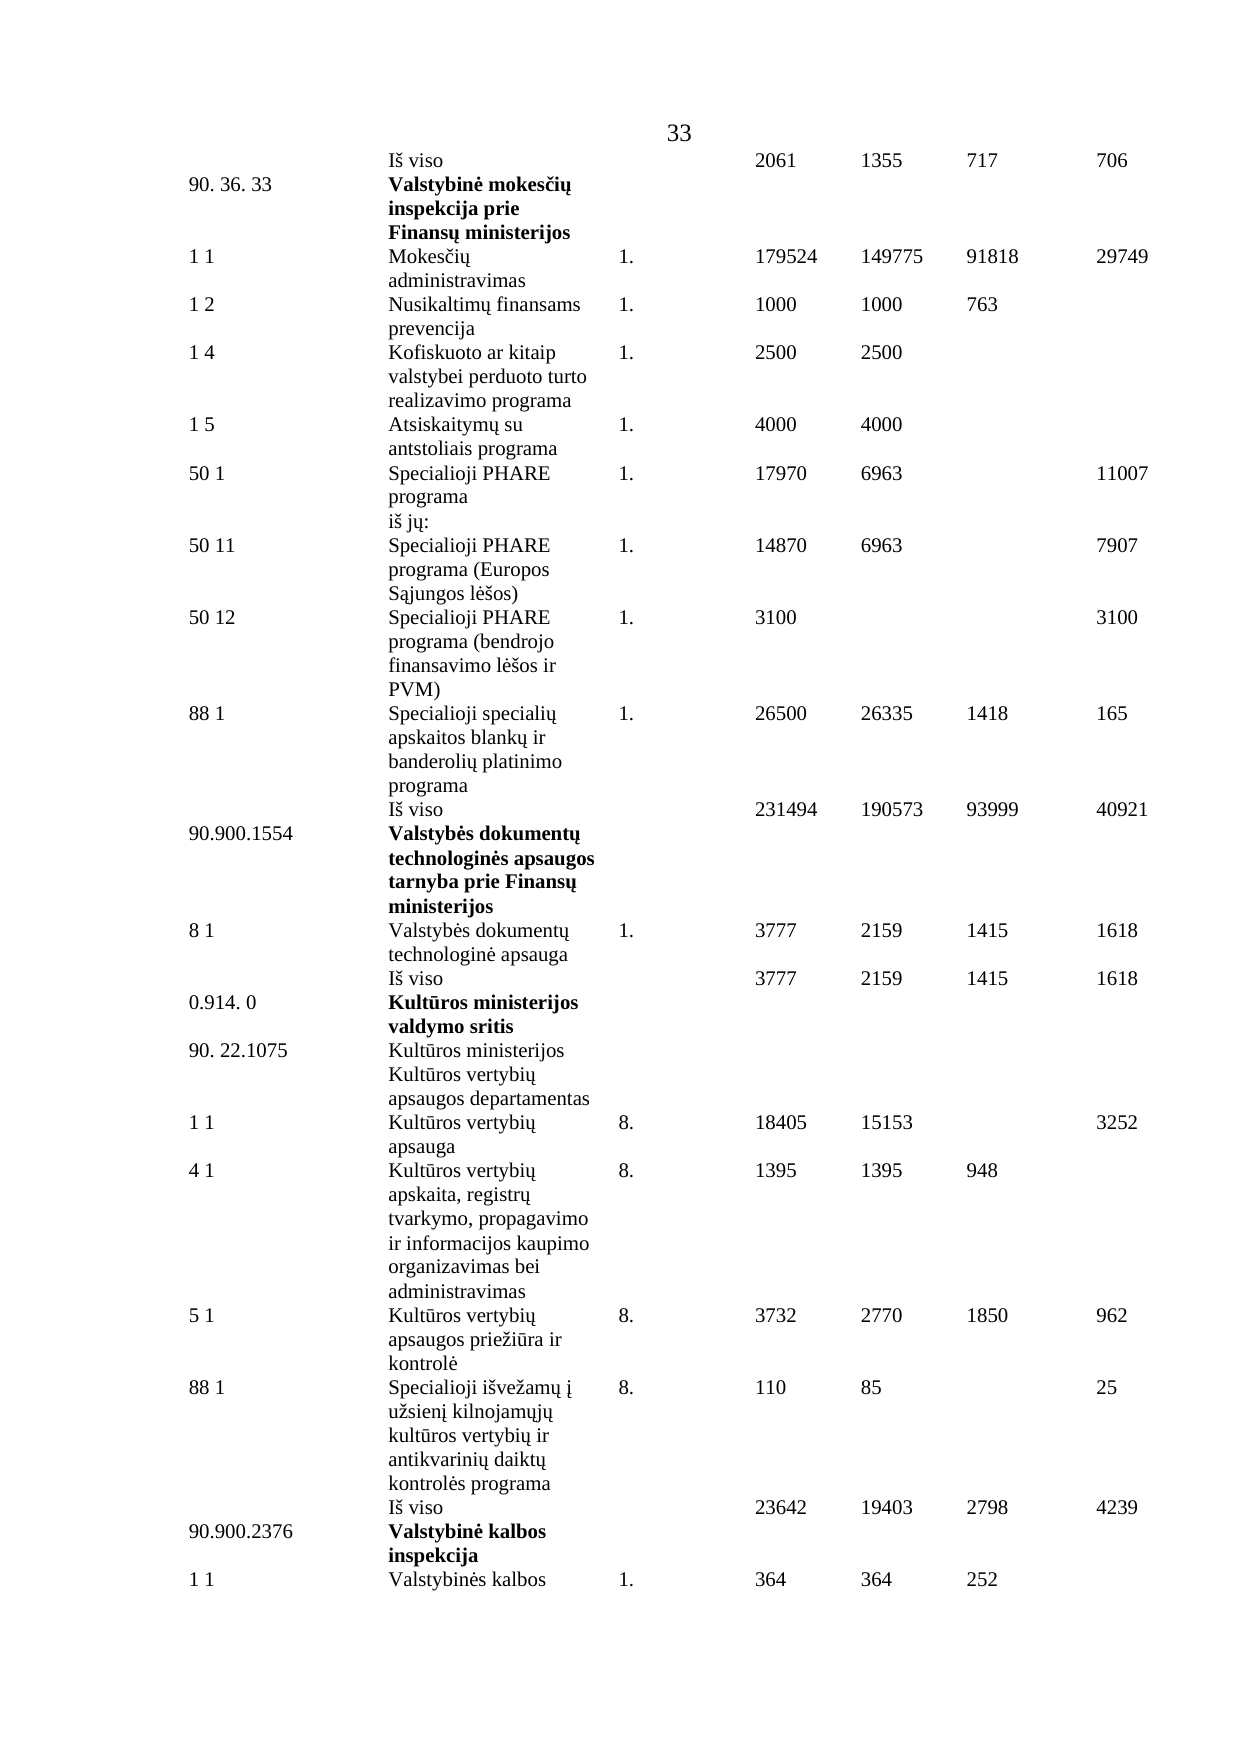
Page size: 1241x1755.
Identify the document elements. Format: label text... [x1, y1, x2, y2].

table_cell Mokesčių administravimas [377, 244, 607, 292]
table_cell [177, 148, 377, 172]
table_cell 88 1 [177, 701, 377, 797]
table_cell 1 4 [177, 340, 377, 412]
table_cell 2159 [849, 918, 955, 966]
table_cell 4239 [1085, 1495, 1181, 1519]
table_cell [177, 966, 377, 990]
table_cell 1. [607, 292, 743, 340]
table_cell 364 [744, 1567, 849, 1591]
table_cell Kultūros ministerijos Kultūros vertybių apsaugos departamentas [377, 1038, 607, 1110]
table_cell 50 12 [177, 605, 377, 701]
table_cell 763 [955, 292, 1085, 340]
table_cell 26335 [849, 701, 955, 797]
table_cell 948 [955, 1158, 1085, 1303]
table_cell 706 [1085, 148, 1181, 172]
table_cell 91818 [955, 244, 1085, 292]
table_cell 19403 [849, 1495, 955, 1519]
table_cell [744, 509, 849, 533]
table_cell 8 1 [177, 918, 377, 966]
table_cell 3100 [744, 605, 849, 701]
table_cell [177, 509, 377, 533]
table_cell 6963 [849, 460, 955, 508]
table_cell 3100 [1085, 605, 1181, 701]
table_cell 11007 [1085, 460, 1181, 508]
table_cell 85 [849, 1375, 955, 1495]
table_cell 1395 [744, 1158, 849, 1303]
table_cell Valstybinė kalbos inspekcija [377, 1519, 607, 1567]
table_cell 1415 [955, 966, 1085, 990]
table_cell [744, 1038, 849, 1110]
table_cell [607, 1495, 743, 1519]
table_cell [744, 990, 849, 1038]
table_cell 1000 [849, 292, 955, 340]
table_cell [849, 1038, 955, 1110]
table_cell [1085, 509, 1181, 533]
table_cell 93999 [955, 797, 1085, 821]
table_cell 8. [607, 1375, 743, 1495]
table_cell Specialioji PHARE programa [377, 460, 607, 508]
table_cell 40921 [1085, 797, 1181, 821]
table_cell 4000 [849, 412, 955, 460]
table_cell [1085, 821, 1181, 918]
table_cell Iš viso [377, 966, 607, 990]
table_cell Kultūros vertybių apskaita, registrų tvarkymo, propagavimo ir informacijos kaupimo organizavimas bei administravimas [377, 1158, 607, 1303]
table_cell Nusikaltimų finansams prevencija [377, 292, 607, 340]
table_cell 1000 [744, 292, 849, 340]
table_cell Iš viso [377, 797, 607, 821]
table_cell 190573 [849, 797, 955, 821]
table_cell [955, 460, 1085, 508]
table_cell 179524 [744, 244, 849, 292]
table_cell [1085, 1038, 1181, 1110]
table_cell [955, 1519, 1085, 1567]
table_cell 5 1 [177, 1303, 377, 1375]
table_cell 1. [607, 244, 743, 292]
table_cell 1395 [849, 1158, 955, 1303]
table_cell [955, 340, 1085, 412]
table_cell Valstybinė mokesčių inspekcija prie Finansų ministerijos [377, 172, 607, 244]
table_cell 3732 [744, 1303, 849, 1375]
table_cell 1. [607, 918, 743, 966]
table_cell [744, 821, 849, 918]
table_cell 1355 [849, 148, 955, 172]
table_cell [849, 509, 955, 533]
table_cell Specialioji specialių apskaitos blankų ir banderolių platinimo programa [377, 701, 607, 797]
table_cell [607, 1519, 743, 1567]
table_cell [849, 172, 955, 244]
table_cell Specialioji išvežamų į užsienį kilnojamųjų kultūros vertybių ir antikvarinių daiktų kontrolės programa [377, 1375, 607, 1495]
table_cell 1 1 [177, 244, 377, 292]
table_cell 717 [955, 148, 1085, 172]
table_cell 25 [1085, 1375, 1181, 1495]
table_cell 6963 [849, 533, 955, 605]
table_cell 2500 [849, 340, 955, 412]
table_cell [607, 1038, 743, 1110]
table_cell 2500 [744, 340, 849, 412]
table_cell 8. [607, 1158, 743, 1303]
table_cell [849, 1519, 955, 1567]
table_cell [955, 533, 1085, 605]
table_cell 26500 [744, 701, 849, 797]
table_cell 50 11 [177, 533, 377, 605]
table_cell [849, 821, 955, 918]
table_cell [955, 1375, 1085, 1495]
table_cell Kultūros ministerijos valdymo sritis [377, 990, 607, 1038]
table_cell 17970 [744, 460, 849, 508]
table_cell 1618 [1085, 966, 1181, 990]
table_cell Kultūros vertybių apsaugos priežiūra ir kontrolė [377, 1303, 607, 1375]
table_cell Iš viso [377, 148, 607, 172]
table_cell 1. [607, 605, 743, 701]
table_cell Iš viso [377, 1495, 607, 1519]
table_cell 8. [607, 1110, 743, 1158]
table_cell [607, 966, 743, 990]
table_cell Valstybės dokumentų technologinės apsaugos tarnyba prie Finansų ministerijos [377, 821, 607, 918]
table_cell 23642 [744, 1495, 849, 1519]
table_cell iš jų: [377, 509, 607, 533]
table_cell Specialioji PHARE programa (Europos Sąjungos lėšos) [377, 533, 607, 605]
table_cell [1085, 172, 1181, 244]
table_cell 1415 [955, 918, 1085, 966]
table_cell [1085, 990, 1181, 1038]
table_cell 88 1 [177, 1375, 377, 1495]
table_cell Valstybinės kalbos [377, 1567, 607, 1591]
table_cell 7907 [1085, 533, 1181, 605]
table_cell [1085, 340, 1181, 412]
table_cell 252 [955, 1567, 1085, 1591]
table_cell [1085, 1519, 1181, 1567]
table_cell [1085, 1567, 1181, 1591]
table_cell 1418 [955, 701, 1085, 797]
table_cell 1. [607, 340, 743, 412]
table_cell [955, 821, 1085, 918]
table_cell 3777 [744, 966, 849, 990]
table_cell Specialioji PHARE programa (bendrojo finansavimo lėšos ir PVM) [377, 605, 607, 701]
table_cell [849, 605, 955, 701]
table_cell 1 1 [177, 1567, 377, 1591]
table_cell 1 2 [177, 292, 377, 340]
table_cell [1085, 1158, 1181, 1303]
table_cell 1 5 [177, 412, 377, 460]
table_cell [607, 797, 743, 821]
table_cell 962 [1085, 1303, 1181, 1375]
table_cell 2159 [849, 966, 955, 990]
table_cell 364 [849, 1567, 955, 1591]
table_cell 1 1 [177, 1110, 377, 1158]
table_cell 29749 [1085, 244, 1181, 292]
table_cell Atsiskaitymų su antstoliais programa [377, 412, 607, 460]
table_cell [1085, 412, 1181, 460]
table_cell [955, 412, 1085, 460]
table_cell 90. 36. 33 [177, 172, 377, 244]
table_cell [955, 172, 1085, 244]
table_cell 3252 [1085, 1110, 1181, 1158]
table_cell [955, 509, 1085, 533]
table_cell 90.900.1554 [177, 821, 377, 918]
table_cell 1850 [955, 1303, 1085, 1375]
table_cell 3777 [744, 918, 849, 966]
table_cell 14870 [744, 533, 849, 605]
table_cell 8. [607, 1303, 743, 1375]
table_cell 1. [607, 533, 743, 605]
table_cell [607, 509, 743, 533]
table_cell [955, 990, 1085, 1038]
table_cell 18405 [744, 1110, 849, 1158]
table_cell 15153 [849, 1110, 955, 1158]
table_cell [955, 605, 1085, 701]
table_cell 2061 [744, 148, 849, 172]
table_cell Kofiskuoto ar kitaip valstybei perduoto turto realizavimo programa [377, 340, 607, 412]
table_cell [607, 172, 743, 244]
table_cell 90. 22.1075 [177, 1038, 377, 1110]
table_cell 0.914. 0 [177, 990, 377, 1038]
table_cell 4 1 [177, 1158, 377, 1303]
table_cell 1. [607, 701, 743, 797]
table_cell [955, 1110, 1085, 1158]
table_cell 2770 [849, 1303, 955, 1375]
table_cell [177, 1495, 377, 1519]
table_cell 2798 [955, 1495, 1085, 1519]
table_cell Valstybės dokumentų technologinė apsauga [377, 918, 607, 966]
table_cell [177, 797, 377, 821]
table_cell [955, 1038, 1085, 1110]
table_cell 165 [1085, 701, 1181, 797]
table_cell 1. [607, 412, 743, 460]
table_cell 90.900.2376 [177, 1519, 377, 1567]
table_cell [607, 990, 743, 1038]
table_cell [744, 172, 849, 244]
table_cell 149775 [849, 244, 955, 292]
table_cell [849, 990, 955, 1038]
table_cell [744, 1519, 849, 1567]
table_cell Kultūros vertybių apsauga [377, 1110, 607, 1158]
table_cell [1085, 292, 1181, 340]
table_cell 231494 [744, 797, 849, 821]
table_cell 50 1 [177, 460, 377, 508]
table_cell [607, 148, 743, 172]
table_cell 1. [607, 1567, 743, 1591]
table_cell [607, 821, 743, 918]
table_cell 1618 [1085, 918, 1181, 966]
table_cell 1. [607, 460, 743, 508]
table_cell 110 [744, 1375, 849, 1495]
table_cell 4000 [744, 412, 849, 460]
